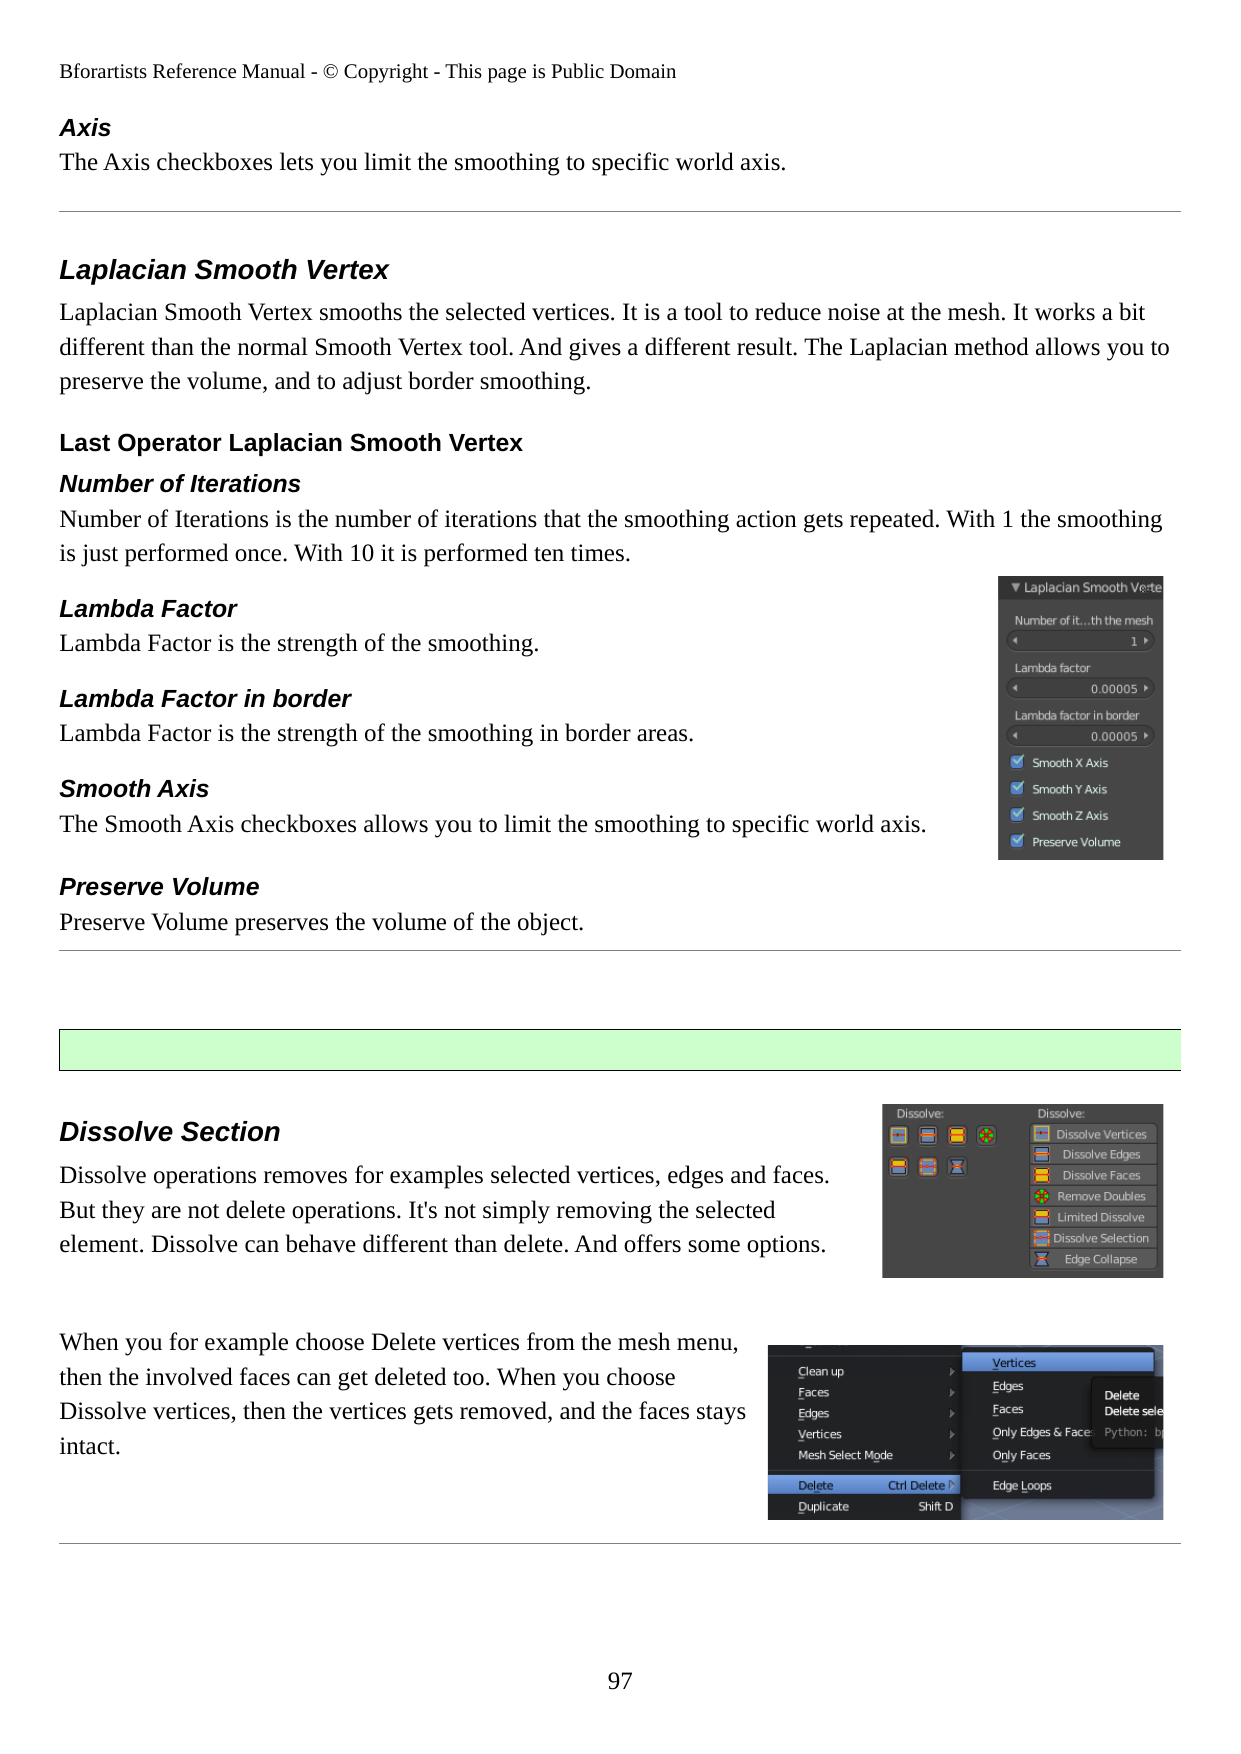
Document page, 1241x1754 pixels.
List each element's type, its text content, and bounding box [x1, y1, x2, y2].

subtitle Preserve Volume [59, 872, 1181, 901]
subtitle Axis [59, 113, 1181, 141]
table_header [60, 1030, 1181, 1070]
text Preserve Volume preserves the volume of the object. [59, 907, 1181, 936]
subtitle Dissolve Section [59, 1084, 1181, 1148]
text Dissolve operations removes for examples selected vertices, edges and faces. But they are not delete operations. It's not simply removing the selected element. Dissolve can behave different than delete. And offers some options. [59, 1160, 882, 1258]
subtitle Laplacian Smooth Vertex [59, 253, 1181, 285]
picture [882, 1104, 1164, 1278]
subtitle [1164, 774, 1181, 802]
text The Smooth Axis checkboxes allows you to limit the smoothing to specific world axis. [59, 809, 1181, 866]
picture [998, 576, 1164, 860]
text Lambda Factor is the strength of the smoothing. [59, 628, 998, 657]
text The Axis checkboxes lets you limit the smoothing to specific world axis. [59, 147, 1181, 176]
subtitle [1164, 684, 1181, 712]
text When you for example choose Delete vertices from the mesh menu, then the involved faces can get deleted too. When you choose Dissolve vertices, then the vertices gets removed, and the faces stays intact. [59, 1327, 1181, 1459]
subtitle [1164, 594, 1181, 622]
subtitle Number of Iterations [59, 469, 1181, 498]
subtitle Lambda Factor [59, 594, 998, 622]
text Number of Iterations is the number of iterations that the smoothing action gets repeated. With 1 the smoothing is just performed once. With 10 it is performed ten times. [59, 504, 1181, 567]
subtitle Last Operator Laplacian Smooth Vertex [59, 428, 1181, 457]
text Lambda Factor is the strength of the smoothing in border areas. [59, 718, 998, 747]
picture [767, 1345, 1164, 1520]
subtitle Lambda Factor in border [59, 684, 998, 712]
text Laplacian Smooth Vertex smooths the selected vertices. It is a tool to reduce noise at the mesh. It works a bit different than the normal Smooth Vertex tool. And gives a different result. The Laplacian method allows you to preserve the volume, and to adjust border smoothing. [59, 297, 1181, 395]
subtitle Smooth Axis [59, 774, 998, 802]
